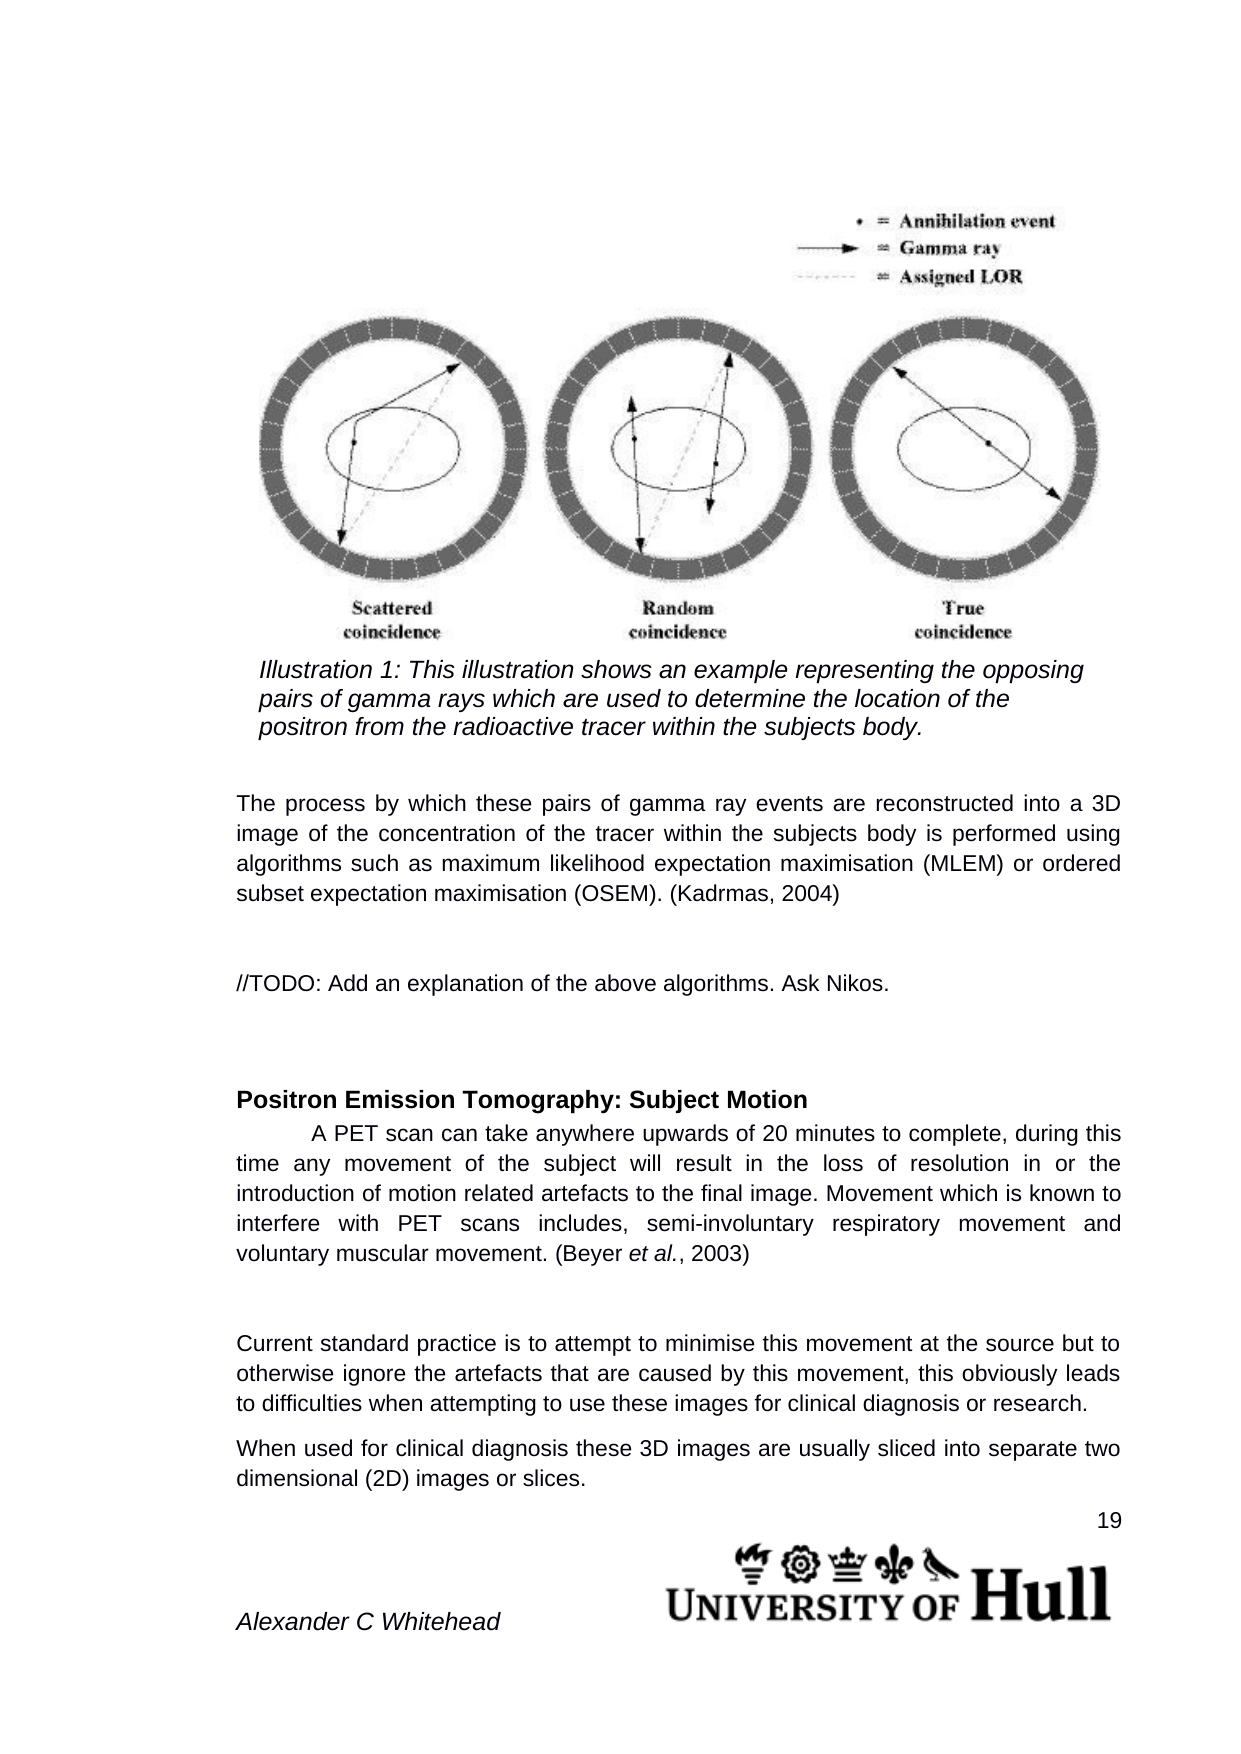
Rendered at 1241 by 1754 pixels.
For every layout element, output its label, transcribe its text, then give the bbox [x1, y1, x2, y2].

text When used for clinical diagnosis these 3D images are usually sliced into separate two dimensional (2D) images or slices. [236, 1435, 1122, 1492]
picture [258, 206, 1101, 650]
text Illustration 1: This illustration shows an example representing the opposing pairs of gamma rays which are used to determine the location of the positron from the radioactive tracer within the subjects body. [259, 650, 1101, 741]
text Current standard practice is to attempt to minimise this movement at the source but to otherwise ignore the artefacts that are caused by this movement, this obviously leads to difficulties when attempting to use these images for clinical diagnosis or research. [236, 1330, 1122, 1417]
text //TODO: Add an explanation of the above algorithms. Ask Nikos. [236, 970, 1122, 996]
subtitle Positron Emission Tomography: Subject Motion [236, 1084, 1122, 1113]
picture [659, 1533, 1119, 1631]
text A PET scan can take anywhere upwards of 20 minutes to complete, during this time any movement of the subject will result in the loss of resolution in or the introduction of motion related artefacts to the final image. Movement which is known to interfere with PET scans includes, semi-involuntary respiratory movement and voluntary muscular movement. (Beyer et al., 2003)⁠ [236, 1119, 1122, 1267]
text The process by which these pairs of gamma ray events are reconstructed into a 3D image of the concentration of the tracer within the subjects body is performed using algorithms such as maximum likelihood expectation maximisation (MLEM) or ordered subset expectation maximisation (OSEM). (Kadrmas, 2004) [236, 790, 1122, 907]
